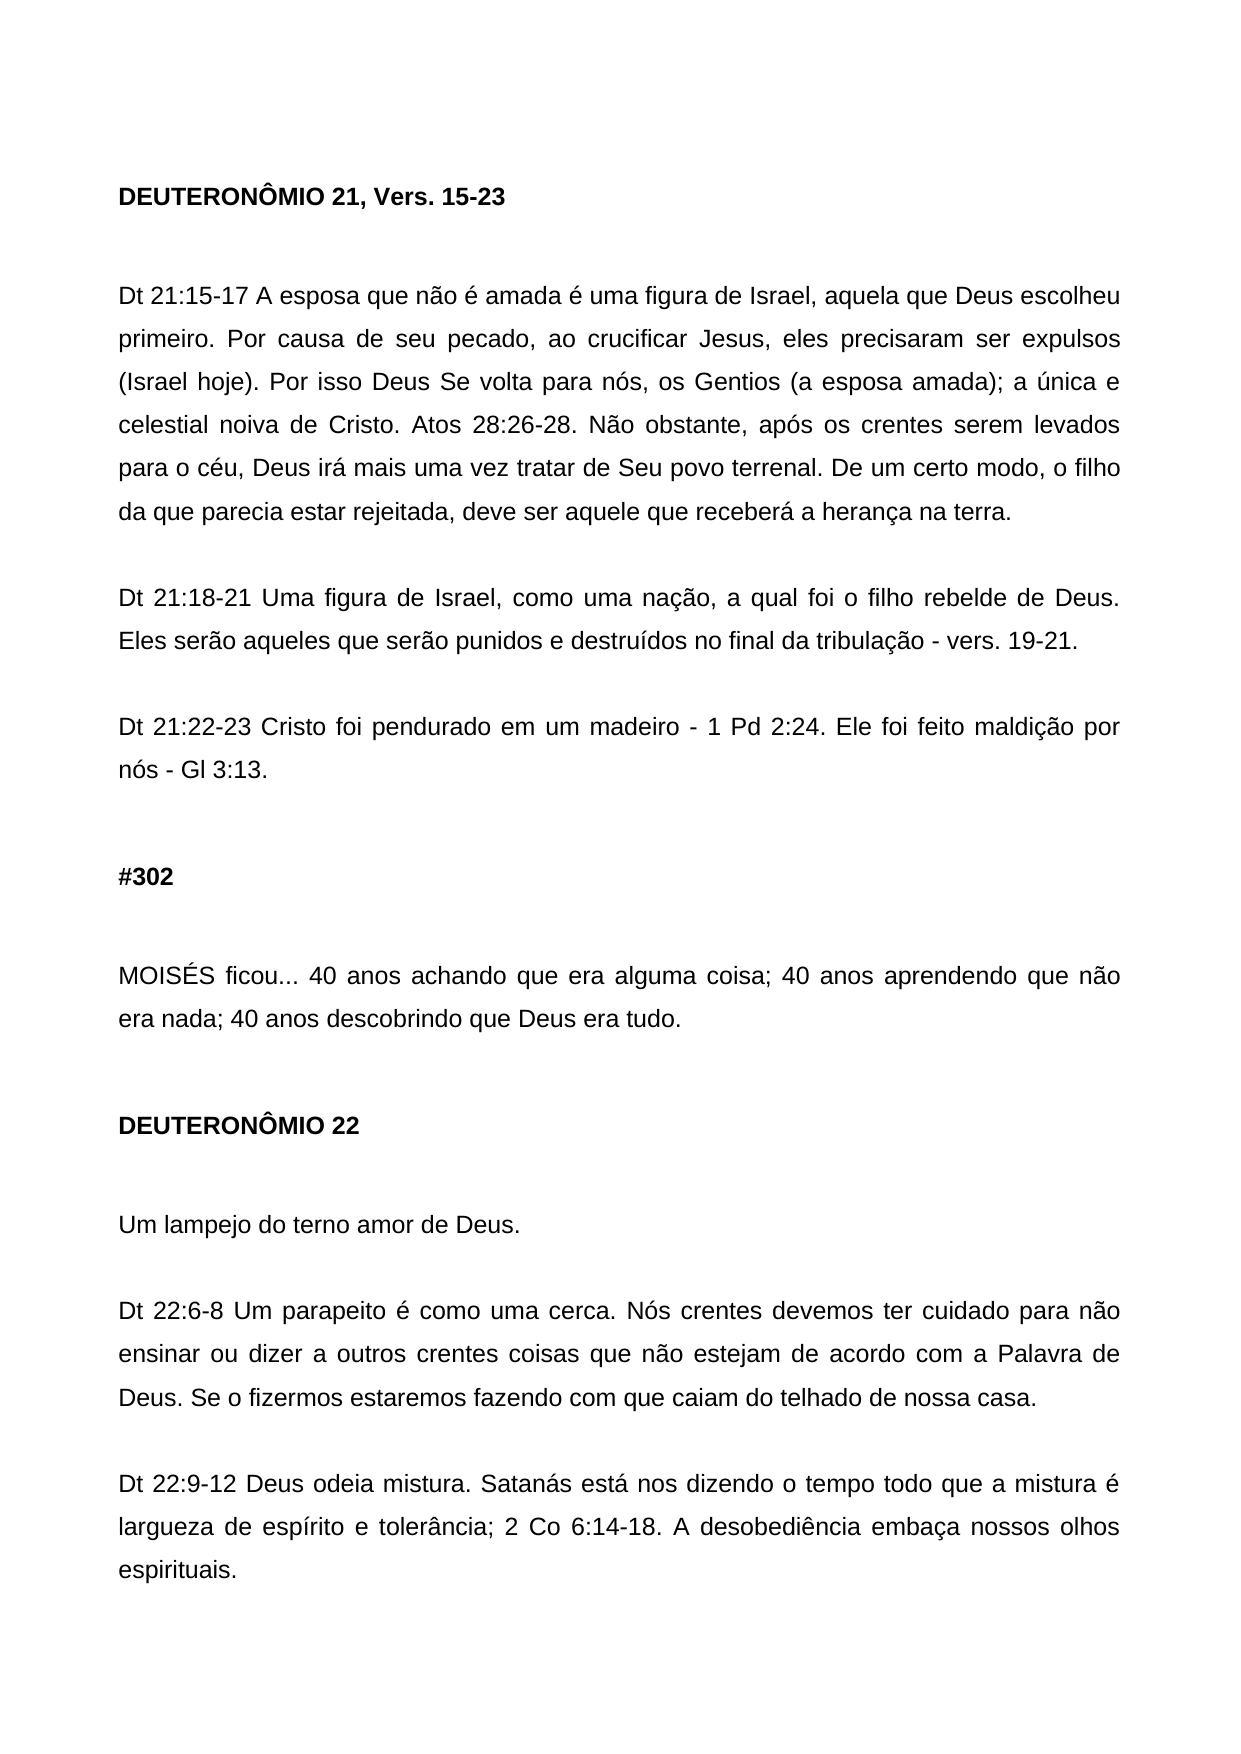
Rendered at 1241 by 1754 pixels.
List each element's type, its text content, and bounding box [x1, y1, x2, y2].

subtitle #302 [118, 862, 1122, 891]
text Dt 21:22-23 Cristo foi pendurado em um madeiro - 1 Pd 2:24. Ele foi feito maldição por nós - Gl 3:13. [118, 712, 1122, 784]
text Dt 21:15-17 A esposa que não é amada é uma figura de Israel, aquela que Deus escolheu primeiro. Por causa de seu pecado, ao crucificar Jesus, eles precisaram ser expulsos (Israel hoje). Por isso Deus Se volta para nós, os Gentios (a esposa amada); a única e celestial noiva de Cristo. Atos 28:26-28. Não obstante, após os crentes serem levados para o céu, Deus irá mais uma vez tratar de Seu povo terrenal. De um certo modo, o filho da que parecia estar rejeitada, deve ser aquele que receberá a herança na terra. [118, 281, 1122, 525]
subtitle DEUTERONÔMIO 21, Vers. 15-23 [118, 182, 1122, 211]
subtitle DEUTERONÔMIO 22 [118, 1111, 1122, 1140]
text MOISÉS ficou... 40 anos achando que era alguma coisa; 40 anos aprendendo que não era nada; 40 anos descobrindo que Deus era tudo. [118, 961, 1122, 1033]
text Dt 21:18-21 Uma figura de Israel, como uma nação, a qual foi o filho rebelde de Deus. Eles serão aqueles que serão punidos e destruídos no final da tribulação - vers. 19-21. [118, 583, 1122, 654]
text Dt 22:9-12 Deus odeia mistura. Satanás está nos dizendo o tempo todo que a mistura é largueza de espírito e tolerância; 2 Co 6:14-18. A desobediência embaça nossos olhos espirituais. [118, 1469, 1122, 1584]
text Um lampejo do terno amor de Deus. [118, 1210, 1122, 1239]
text Dt 22:6-8 Um parapeito é como uma cerca. Nós crentes devemos ter cuidado para não ensinar ou dizer a outros crentes coisas que não estejam de acordo com a Palavra de Deus. Se o fizermos estaremos fazendo com que caiam do telhado de nossa casa. [118, 1296, 1122, 1411]
